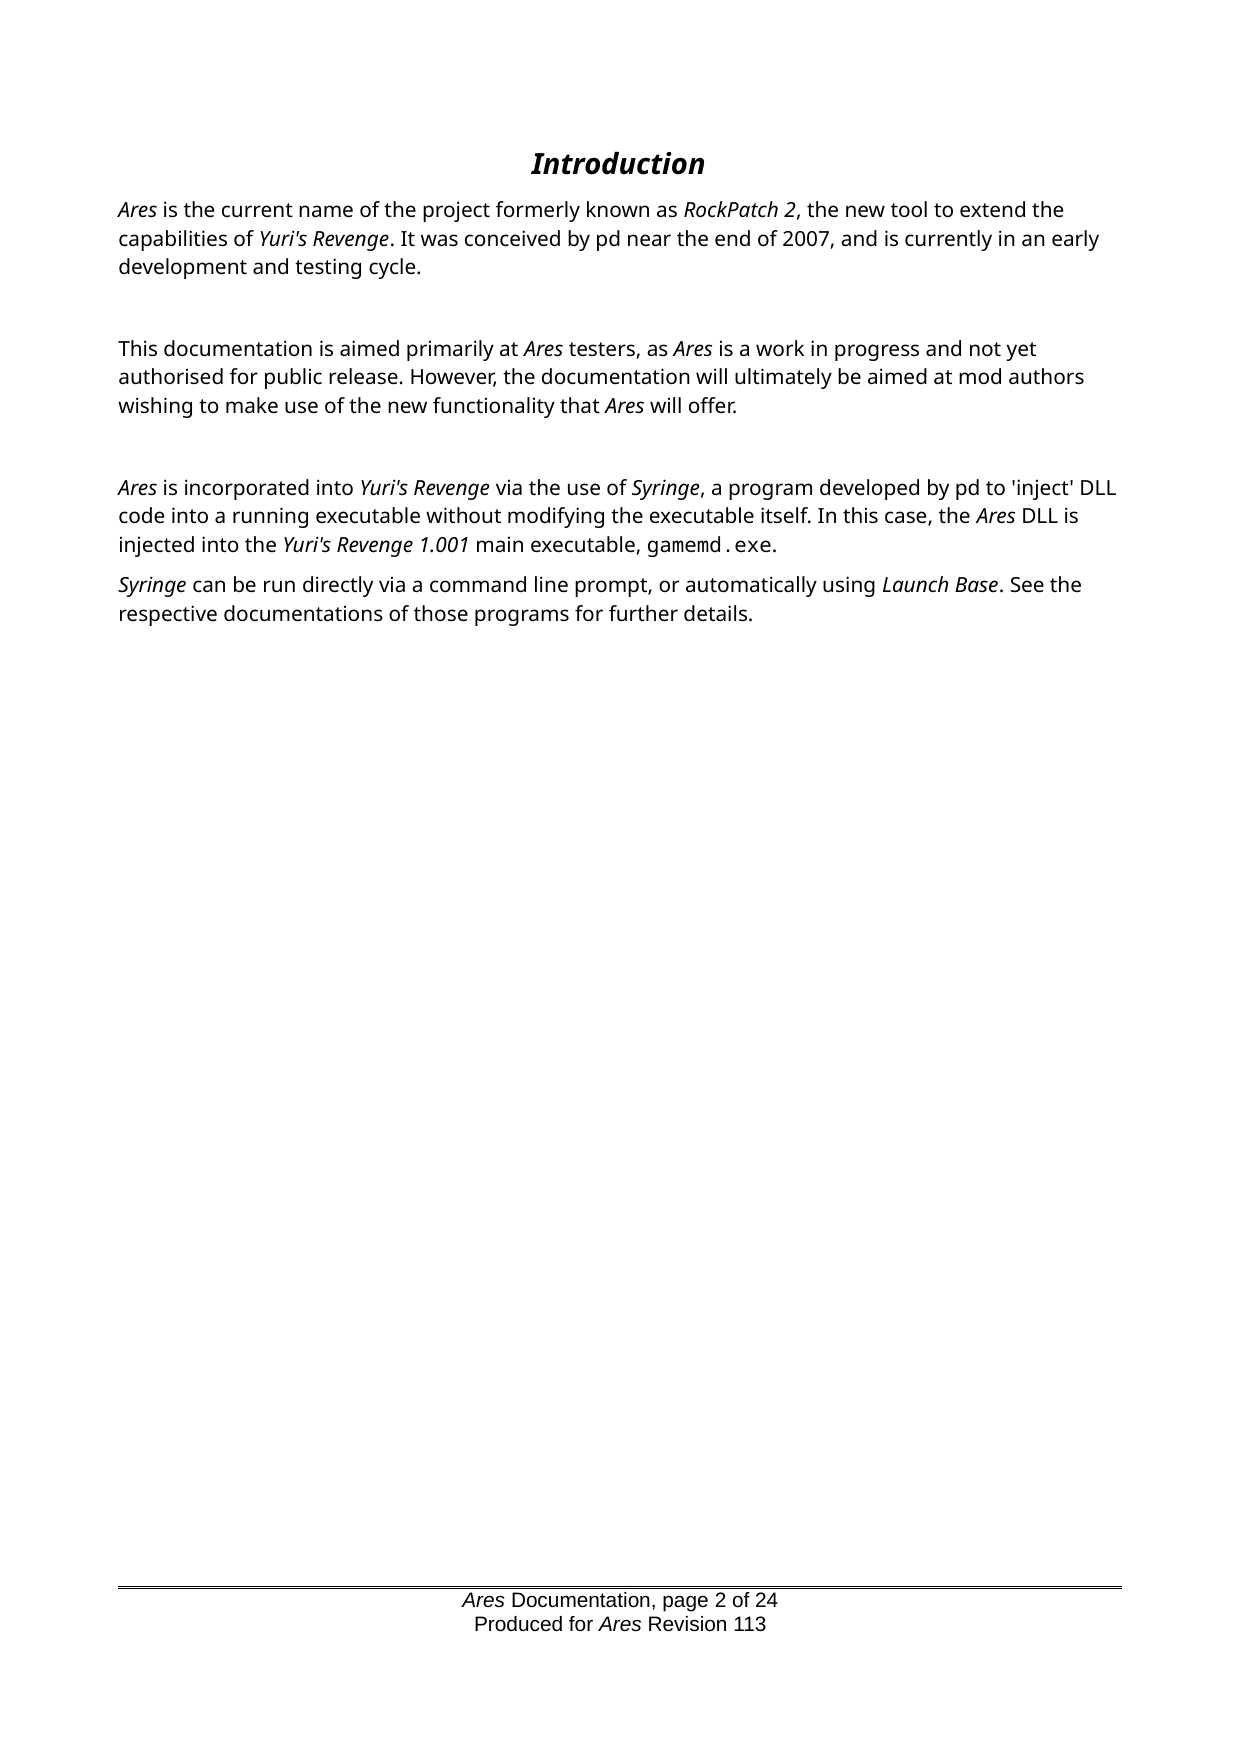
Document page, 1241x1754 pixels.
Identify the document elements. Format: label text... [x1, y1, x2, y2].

subtitle Introduction [118, 143, 1122, 183]
text Syringe can be run directly via a command line prompt, or automatically using Launch Base. See the respective documentations of those programs for further details. [118, 571, 1122, 627]
text This documentation is aimed primarily at Ares testers, as Ares is a work in progress and not yet authorised for public release. However, the documentation will ultimately be aimed at mod authors wishing to make use of the new functionality that Ares will offer. [118, 334, 1122, 419]
text Ares is incorporated into Yuri's Revenge via the use of Syringe, a program developed by pd to 'inject' DLL code into a running executable without modifying the executable itself. In this case, the Ares DLL is injected into the Yuri's Revenge 1.001 main executable, gamemd.exe. [118, 473, 1122, 558]
text Ares is the current name of the project formerly known as RockPatch 2, the new tool to extend the capabilities of Yuri's Revenge. It was conceived by pd near the end of 2007, and is currently in an early development and testing cycle. [118, 195, 1122, 281]
